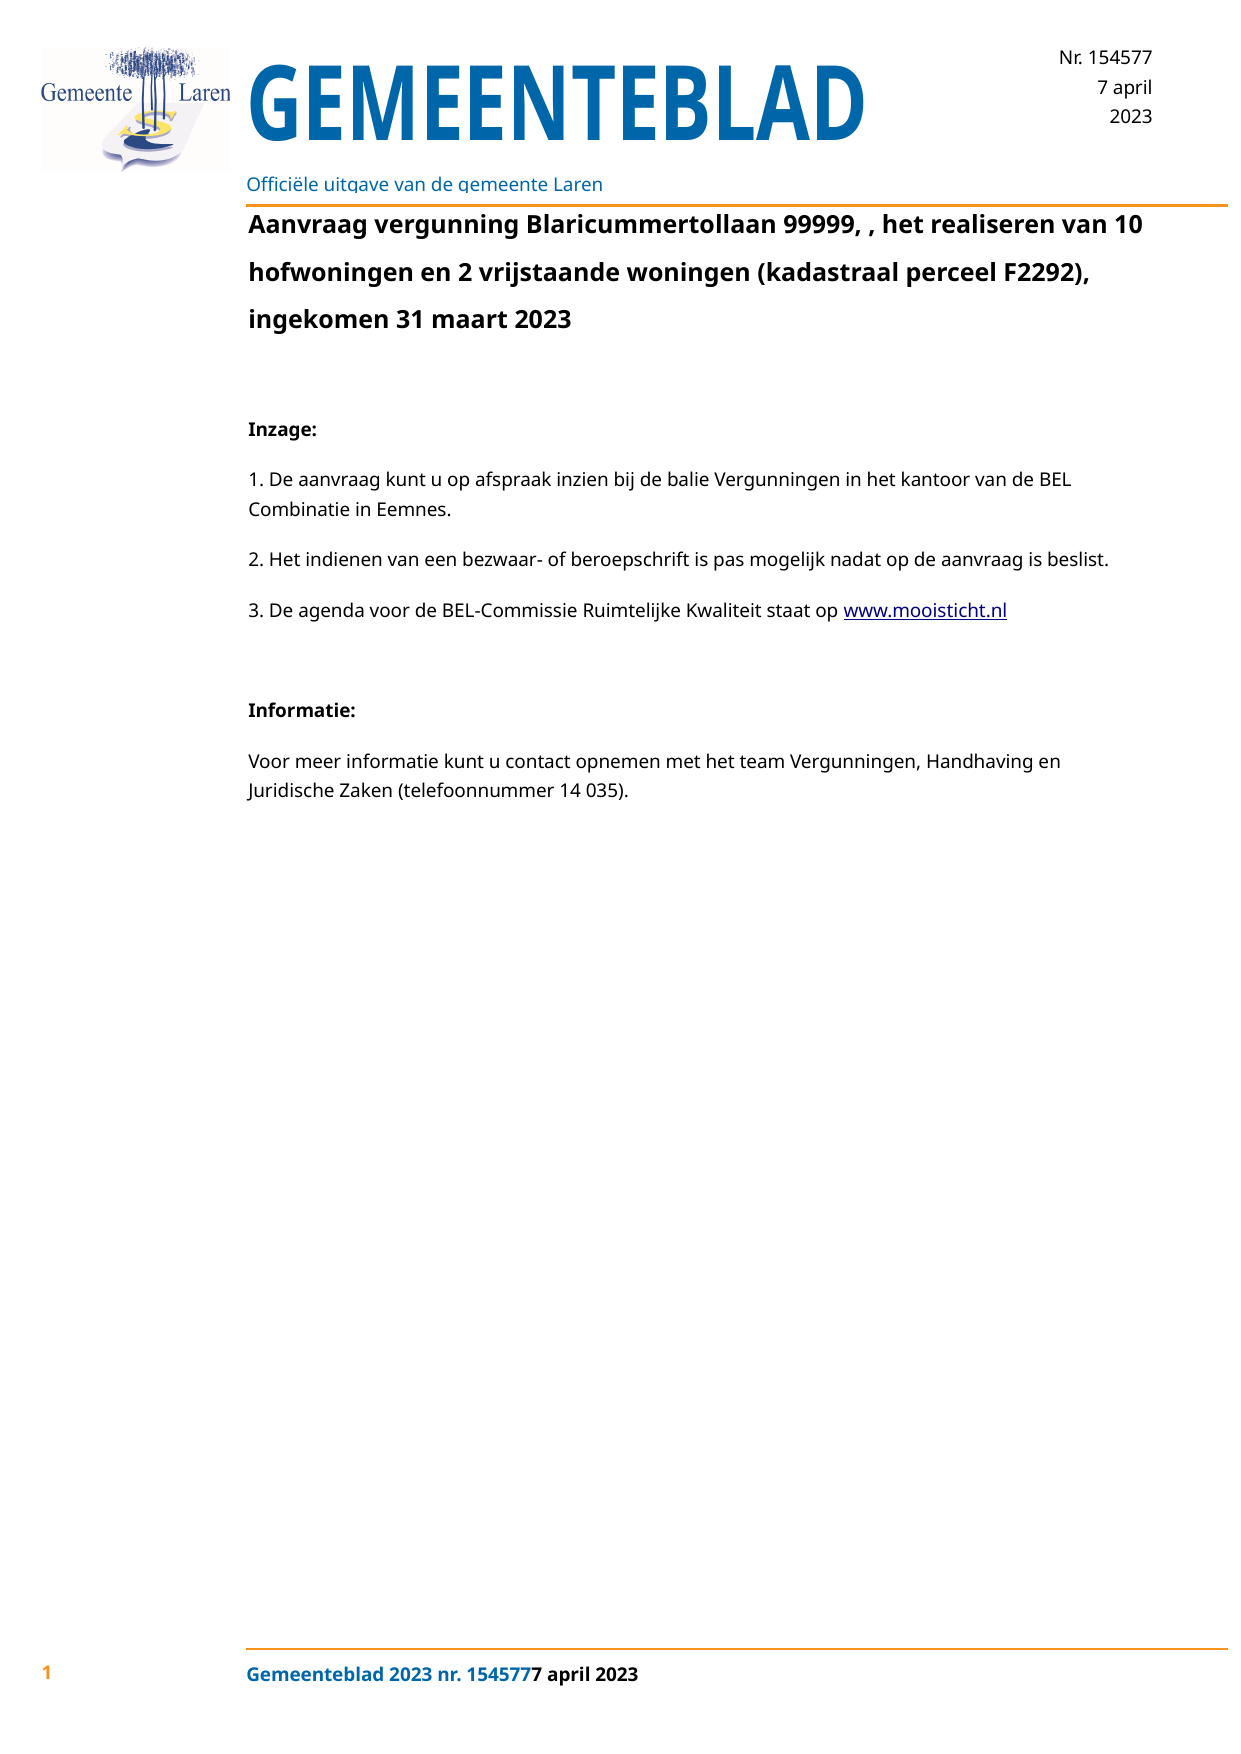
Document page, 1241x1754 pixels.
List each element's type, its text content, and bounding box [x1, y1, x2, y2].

text Inzage: [248, 416, 1152, 442]
text 2. Het indienen van een bezwaar- of beroepschrift is pas mogelijk nadat op de aanvraag is beslist. [248, 546, 1152, 572]
text 1. De aanvraag kunt u op afspraak inzien bij de balie Vergunningen in het kantoor van de BEL Combinatie in Eemnes. [248, 466, 1152, 522]
text Aanvraag vergunning Blaricummertollaan 99999, , het realiseren van 10 hofwoningen en 2 vrijstaande woningen (kadastraal perceel F2292), ingekomen 31 maart 2023 [248, 207, 1152, 336]
text 3. De agenda voor de BEL-Commissie Ruimtelijke Kwaliteit staat op www.mooisticht.nl [248, 597, 1152, 622]
text Informatie: [248, 698, 1152, 723]
text Voor meer informatie kunt u contact opnemen met het team Vergunningen, Handhaving en Juridische Zaken (telefoonnummer 14 035). [248, 748, 1152, 803]
picture [41, 47, 231, 172]
